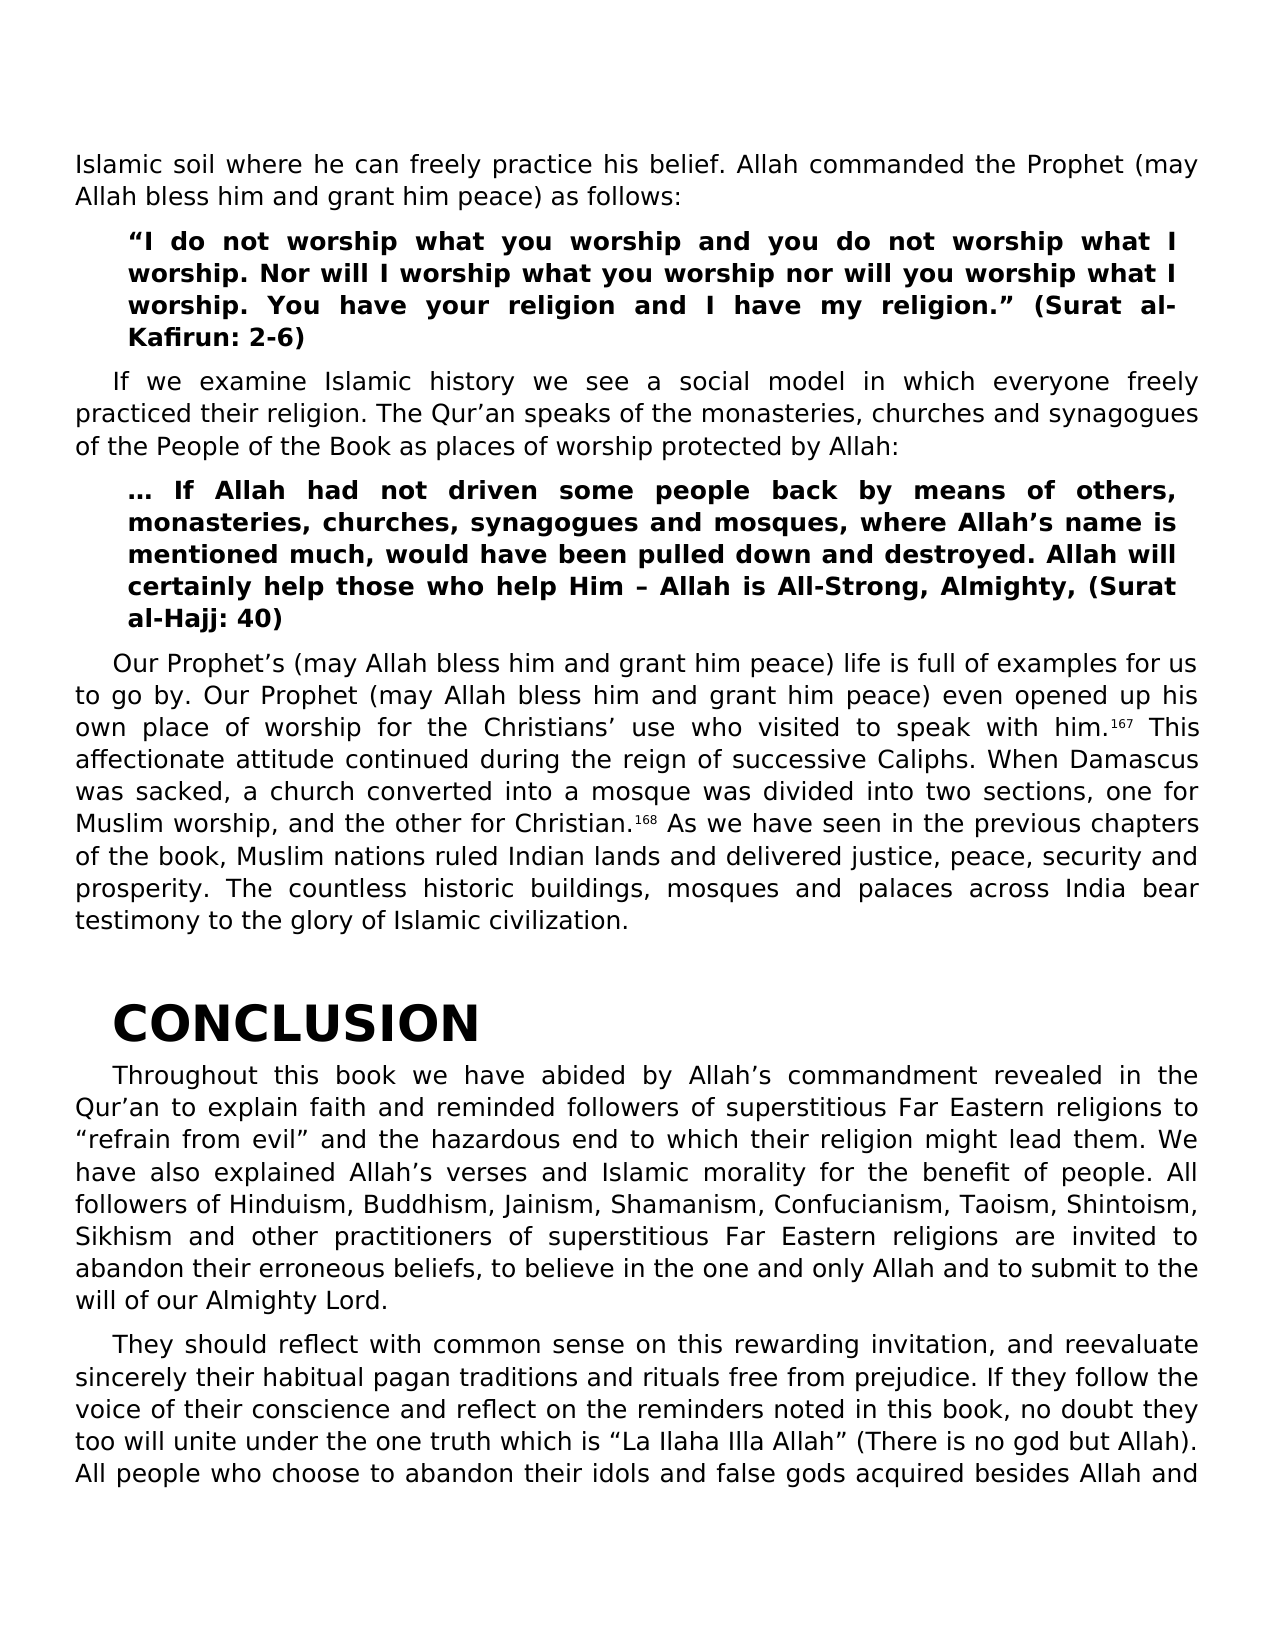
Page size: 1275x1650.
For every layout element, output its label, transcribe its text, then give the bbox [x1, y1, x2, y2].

text Throughout this book we have abided by Allah’s commandment revealed in the Qur’an to explain faith and reminded followers of superstitious Far Eastern religions to “refrain from evil” and the hazardous end to which their religion might lead them. We have also explained Allah’s verses and Islamic morality for the benefit of people. All followers of Hinduism, Buddhism, Jainism, Shamanism, Confucianism, Taoism, Shintoism, Sikhism and other practitioners of superstitious Far Eastern religions are invited to abandon their erroneous beliefs, to believe in the one and only Allah and to submit to the will of our Almighty Lord. [75, 1062, 1200, 1315]
text If we examine Islamic history we see a social model in which everyone freely practiced their religion. The Qur’an speaks of the monasteries, churches and synagogues of the People of the Book as places of worship protected by Allah: [75, 367, 1200, 461]
text “I do not worship what you worship and you do not worship what I worship. Nor will I worship what you worship nor will you worship what I worship. You have your religion and I have my religion.” (Surat al-Kafirun: 2-6) [127, 227, 1177, 352]
text … If Allah had not driven some people back by means of others, monasteries, churches, synagogues and mosques, where Allah’s name is mentioned much, would have been pulled down and destroyed. Allah will certainly help those who help Him – Allah is All-Strong, Almighty, (Surat al-Hajj: 40) [127, 476, 1177, 634]
text Islamic soil where he can freely practice his belief. Allah commanded the Prophet (may Allah bless him and grant him peace) as follows: [75, 150, 1200, 211]
text Our Prophet’s (may Allah bless him and grant him peace) life is full of examples for us to go by. Our Prophet (may Allah bless him and grant him peace) even opened up his own place of worship for the Christians’ use who visited to speak with him.167 This affectionate attitude continued during the reign of successive Caliphs. When Damascus was sacked, a church converted into a mosque was divided into two sections, one for Muslim worship, and the other for Christian.168 As we have seen in the previous chapters of the book, Muslim nations ruled Indian lands and delivered justice, peace, security and prosperity. The countless historic buildings, mosques and palaces across India bear testimony to the glory of Islamic civilization. [75, 649, 1200, 935]
subtitle CONCLUSION [112, 995, 1200, 1053]
text They should reflect with common sense on this rewarding invitation, and reevaluate sincerely their habitual pagan traditions and rituals free from prejudice. If they follow the voice of their conscience and reflect on the reminders noted in this book, no doubt they too will unite under the one truth which is “La Ilaha Illa Allah” (There is no god but Allah). All people who choose to abandon their idols and false gods acquired besides Allah and [75, 1331, 1200, 1488]
